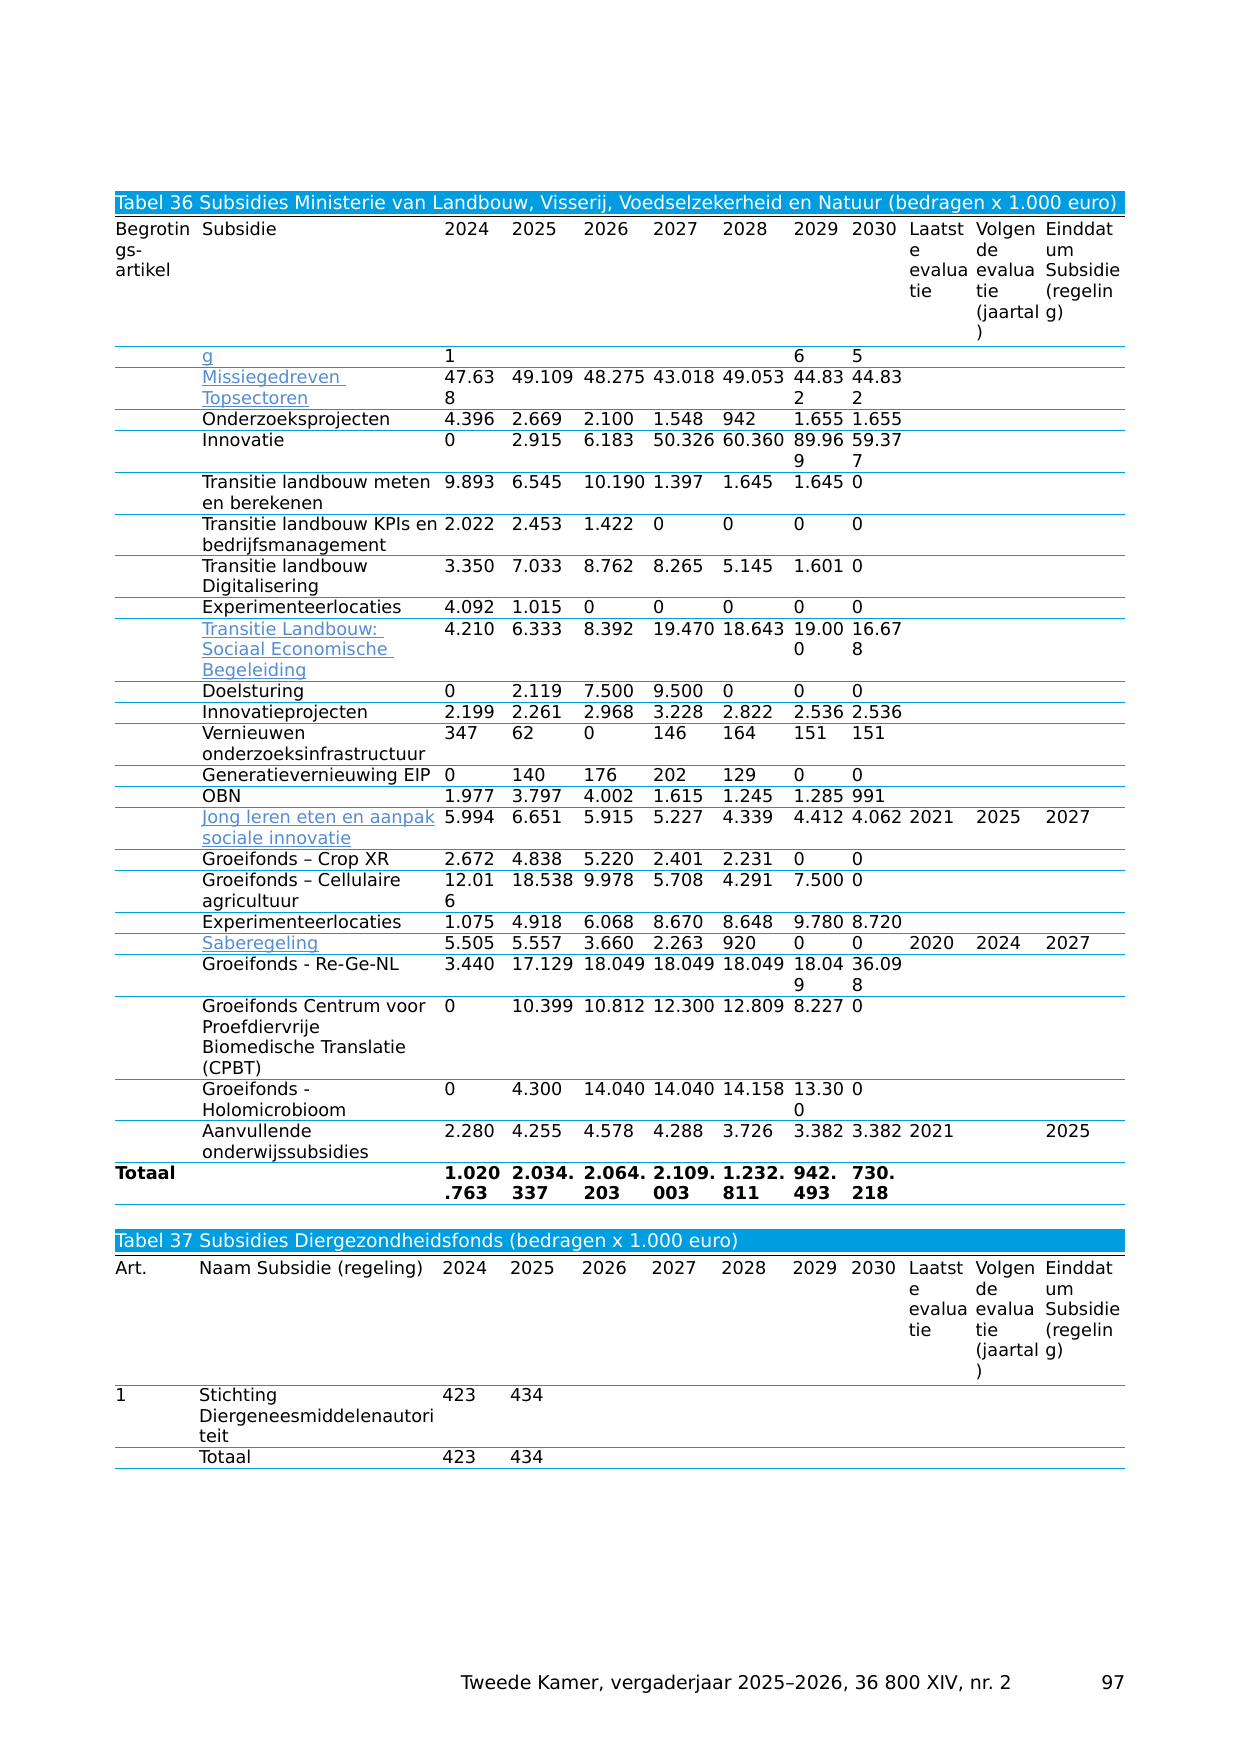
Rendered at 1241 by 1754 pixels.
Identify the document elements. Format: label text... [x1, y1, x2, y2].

table_cell Transitie landbouw meten en berekenen [199, 473, 441, 513]
table_cell [1043, 787, 1125, 807]
table_cell Groeifonds – Crop XR [199, 850, 441, 870]
table_cell [973, 619, 1042, 681]
table_cell [906, 1448, 972, 1468]
table_cell Totaal [196, 1448, 439, 1468]
table_cell 4.291 [720, 871, 790, 912]
table_cell [906, 347, 973, 367]
table_cell 0 [441, 997, 509, 1079]
table_cell [973, 515, 1042, 555]
table_cell 4.288 [650, 1121, 719, 1162]
table_cell 6.333 [509, 619, 580, 681]
table_cell 2.401 [650, 850, 719, 870]
table_cell 1.015 [509, 598, 580, 618]
table_cell [115, 598, 199, 618]
table_cell [115, 703, 199, 723]
table_cell [973, 347, 1042, 367]
table_cell 2.119 [509, 682, 580, 702]
table_cell [199, 1163, 441, 1204]
table_cell Groeifonds Centrum voor Proefdiervrije Biomedische Translatie (CPBT) [199, 997, 441, 1079]
table_cell 0 [849, 850, 906, 870]
table_cell 2.536 [849, 703, 906, 723]
table_cell 8.392 [580, 619, 650, 681]
table_cell [973, 368, 1042, 409]
table_cell 2025 [509, 217, 580, 346]
table_cell 2027 [1043, 808, 1125, 849]
table_cell 5.557 [509, 934, 580, 954]
table_cell 0 [849, 934, 906, 954]
table_cell [1043, 1080, 1125, 1120]
table_cell 1.397 [650, 473, 719, 513]
table_cell [579, 1448, 648, 1468]
table_cell Totaal [115, 1163, 199, 1204]
table_cell [906, 1163, 973, 1204]
table_cell [973, 724, 1042, 764]
table_cell 36.098 [849, 955, 906, 996]
table_cell 1.075 [441, 913, 509, 933]
table_cell 9.500 [650, 682, 719, 702]
table_cell 2028 [718, 1256, 789, 1384]
table_cell Innovatie [199, 431, 441, 472]
table_cell 14.040 [580, 1080, 650, 1120]
table_cell 3.660 [580, 934, 650, 954]
table_cell [115, 347, 199, 367]
table_cell [579, 1386, 648, 1447]
table_cell g [199, 347, 441, 367]
table_cell [720, 347, 790, 367]
table_cell [973, 766, 1042, 786]
table_cell 8.227 [790, 997, 849, 1079]
table_cell [973, 431, 1042, 472]
table_cell 2.034.337 [509, 1163, 580, 1204]
table_cell Innovatieprojecten [199, 703, 441, 723]
table_cell 0 [849, 766, 906, 786]
table_cell 2.064.203 [580, 1163, 650, 1204]
table_cell [1043, 703, 1125, 723]
table_cell 0 [720, 682, 790, 702]
table_cell [115, 997, 199, 1079]
table_cell 18.538 [509, 871, 580, 912]
table_cell 423 [439, 1448, 507, 1468]
table_cell 60.360 [720, 431, 790, 472]
table_cell 2025 [1043, 1121, 1125, 1162]
table_cell [718, 1386, 789, 1447]
table_cell 3.228 [650, 703, 719, 723]
table_cell 2.453 [509, 515, 580, 555]
table_cell [115, 766, 199, 786]
table_cell 2025 [973, 808, 1042, 849]
table_cell 8.265 [650, 556, 719, 597]
table_cell 1.601 [790, 556, 849, 597]
table_cell [1043, 410, 1125, 430]
table_cell 730.218 [849, 1163, 906, 1204]
table_cell [973, 955, 1042, 996]
table_cell 2026 [580, 217, 650, 346]
table_cell 0 [650, 598, 719, 618]
table_cell [973, 703, 1042, 723]
table_cell [973, 682, 1042, 702]
table_cell 3.382 [790, 1121, 849, 1162]
table_cell 0 [580, 724, 650, 764]
table_cell [973, 997, 1042, 1079]
table_cell 2027 [650, 217, 719, 346]
table_cell [906, 682, 973, 702]
table_cell 5 [849, 347, 906, 367]
table_cell [650, 347, 719, 367]
table_cell [973, 1163, 1042, 1204]
table_cell 1 [115, 1386, 196, 1447]
table_cell 9.780 [790, 913, 849, 933]
table_cell [973, 410, 1042, 430]
table_cell [1043, 1163, 1125, 1204]
table_cell Missiegedreven Topsectoren [199, 368, 441, 409]
table_cell [973, 1448, 1042, 1468]
table_cell [973, 850, 1042, 870]
table_cell 2027 [649, 1256, 718, 1384]
table_cell [973, 871, 1042, 912]
table_cell 0 [790, 515, 849, 555]
table_cell 49.109 [509, 368, 580, 409]
table_cell 0 [441, 1080, 509, 1120]
table_cell 18.049 [650, 955, 719, 996]
table_cell [1043, 598, 1125, 618]
table_cell [906, 1080, 973, 1120]
table_cell 2.536 [790, 703, 849, 723]
table_cell [906, 871, 973, 912]
table_cell 1.285 [790, 787, 849, 807]
table_cell 2.199 [441, 703, 509, 723]
table_cell 8.720 [849, 913, 906, 933]
table_cell 1.977 [441, 787, 509, 807]
table_cell Art. [115, 1256, 196, 1384]
table_cell 2.672 [441, 850, 509, 870]
table_cell 434 [507, 1448, 579, 1468]
table_cell Aanvullende onderwijssubsidies [199, 1121, 441, 1162]
table_cell Stichting Diergeneesmiddelenautoriteit [196, 1386, 439, 1447]
table_cell 0 [849, 473, 906, 513]
table_cell [906, 724, 973, 764]
table_cell 4.412 [790, 808, 849, 849]
table_cell [789, 1386, 848, 1447]
table_cell 2.280 [441, 1121, 509, 1162]
table_cell 1.020.763 [441, 1163, 509, 1204]
table_cell 10.190 [580, 473, 650, 513]
table_cell 3.726 [720, 1121, 790, 1162]
table_cell Doelsturing [199, 682, 441, 702]
table_cell Einddatum Subsidie (regeling) [1043, 217, 1125, 346]
table_cell 0 [849, 1080, 906, 1120]
table_cell [906, 598, 973, 618]
table_cell [115, 473, 199, 513]
table_cell [115, 913, 199, 933]
table_cell 18.049 [720, 955, 790, 996]
table_cell 5.505 [441, 934, 509, 954]
table_cell 6.545 [509, 473, 580, 513]
table_cell 1.548 [650, 410, 719, 430]
table_cell 1 [441, 347, 509, 367]
table_cell 12.809 [720, 997, 790, 1079]
table_cell 4.339 [720, 808, 790, 849]
table_cell 0 [849, 997, 906, 1079]
table_cell 2.022 [441, 515, 509, 555]
table_cell 5.227 [650, 808, 719, 849]
table_cell 0 [790, 850, 849, 870]
table_cell 19.000 [790, 619, 849, 681]
table_cell 8.670 [650, 913, 719, 933]
table_cell [1043, 556, 1125, 597]
table_cell Subsidie [199, 217, 441, 346]
table_cell [115, 410, 199, 430]
table_cell 0 [849, 871, 906, 912]
table_cell 0 [580, 598, 650, 618]
table_cell [906, 515, 973, 555]
table_cell Volgende evaluatie (jaartal) [973, 1256, 1042, 1384]
table_cell 2024 [973, 934, 1042, 954]
table_cell 6.068 [580, 913, 650, 933]
table_cell [115, 515, 199, 555]
table_cell 1.422 [580, 515, 650, 555]
table_cell [1043, 473, 1125, 513]
table_cell 991 [849, 787, 906, 807]
table_cell 0 [441, 682, 509, 702]
table_cell 3.382 [849, 1121, 906, 1162]
table_cell 43.018 [650, 368, 719, 409]
table_cell 4.918 [509, 913, 580, 933]
table_cell [1043, 955, 1125, 996]
table_cell [1042, 1448, 1125, 1468]
table_cell [649, 1386, 718, 1447]
table_cell 176 [580, 766, 650, 786]
table_cell Transitie landbouw Digitalisering [199, 556, 441, 597]
table_cell [1043, 515, 1125, 555]
table_cell [115, 934, 199, 954]
table_cell 44.832 [849, 368, 906, 409]
table_cell 2028 [720, 217, 790, 346]
table_cell Volgende evaluatie (jaartal) [973, 217, 1042, 346]
table_cell Groeifonds - Holomicrobioom [199, 1080, 441, 1120]
table_cell [906, 766, 973, 786]
table_cell 0 [441, 766, 509, 786]
table_cell 2.669 [509, 410, 580, 430]
table_cell 2024 [441, 217, 509, 346]
table_cell Vernieuwen onderzoeksinfrastructuur [199, 724, 441, 764]
table_cell 2.822 [720, 703, 790, 723]
table_cell [115, 724, 199, 764]
table_cell 2.261 [509, 703, 580, 723]
table_cell 4.838 [509, 850, 580, 870]
table_cell 3.350 [441, 556, 509, 597]
table_cell [906, 955, 973, 996]
table_cell [115, 556, 199, 597]
table_cell [848, 1386, 906, 1447]
table_cell 4.255 [509, 1121, 580, 1162]
table_cell [1043, 913, 1125, 933]
table_cell Onderzoeksprojecten [199, 410, 441, 430]
table_cell 9.978 [580, 871, 650, 912]
table_cell [115, 850, 199, 870]
table_cell 14.158 [720, 1080, 790, 1120]
table_cell 62 [509, 724, 580, 764]
table_cell 5.220 [580, 850, 650, 870]
table_cell Naam Subsidie (regeling) [196, 1256, 439, 1384]
table_cell 1.655 [790, 410, 849, 430]
table_cell 5.915 [580, 808, 650, 849]
table_cell Laatste evaluatie [906, 1256, 972, 1384]
table_cell 18.049 [580, 955, 650, 996]
table_cell [1042, 1386, 1125, 1447]
table_cell 146 [650, 724, 719, 764]
table_cell [1043, 431, 1125, 472]
table_cell 5.994 [441, 808, 509, 849]
table_cell [906, 556, 973, 597]
table_cell 164 [720, 724, 790, 764]
table_cell Laatste evaluatie [906, 217, 973, 346]
table_cell [718, 1448, 789, 1468]
table_cell [906, 997, 973, 1079]
table_cell [906, 1386, 972, 1447]
table_cell [973, 787, 1042, 807]
table_cell [115, 787, 199, 807]
table_cell 2.263 [650, 934, 719, 954]
table_cell [115, 808, 199, 849]
table_cell [906, 473, 973, 513]
table_cell 920 [720, 934, 790, 954]
table_cell 2024 [439, 1256, 507, 1384]
table_cell 347 [441, 724, 509, 764]
table_cell 151 [790, 724, 849, 764]
table_cell 2021 [906, 1121, 973, 1162]
table_cell 48.275 [580, 368, 650, 409]
table_cell 47.638 [441, 368, 509, 409]
table_cell 7.500 [790, 871, 849, 912]
table_cell 2026 [579, 1256, 648, 1384]
table_cell [906, 410, 973, 430]
table_cell Groeifonds – Cellulaire agricultuur [199, 871, 441, 912]
table_cell 0 [790, 934, 849, 954]
table_cell Transitie Landbouw: Sociaal Economische Begeleiding [199, 619, 441, 681]
table_cell Einddatum Subsidie (regeling) [1042, 1256, 1125, 1384]
table_cell 10.399 [509, 997, 580, 1079]
table_cell 13.300 [790, 1080, 849, 1120]
table_cell Generatievernieuwing EIP [199, 766, 441, 786]
table_cell 6.183 [580, 431, 650, 472]
table_cell 0 [849, 598, 906, 618]
table_cell [848, 1448, 906, 1468]
table_cell [115, 1448, 196, 1468]
table_cell 4.002 [580, 787, 650, 807]
table_cell 0 [790, 682, 849, 702]
table_cell [509, 347, 580, 367]
table_cell 2029 [789, 1256, 848, 1384]
table_cell 2.968 [580, 703, 650, 723]
table_cell [1043, 997, 1125, 1079]
table_cell [1043, 368, 1125, 409]
table_cell [115, 431, 199, 472]
table_cell 10.812 [580, 997, 650, 1079]
table_cell OBN [199, 787, 441, 807]
table_cell 2025 [507, 1256, 579, 1384]
table_cell [115, 1121, 199, 1162]
table_cell 5.145 [720, 556, 790, 597]
table_cell [115, 619, 199, 681]
table_cell 0 [849, 515, 906, 555]
table_cell 2021 [906, 808, 973, 849]
table_cell 8.762 [580, 556, 650, 597]
table_cell 2030 [849, 217, 906, 346]
table_cell [973, 913, 1042, 933]
table_cell 6 [790, 347, 849, 367]
table_cell [789, 1448, 848, 1468]
table_cell 0 [650, 515, 719, 555]
table_cell 1.655 [849, 410, 906, 430]
table_cell 19.470 [650, 619, 719, 681]
table_cell 942 [720, 410, 790, 430]
table_cell 4.396 [441, 410, 509, 430]
table_cell 18.049 [790, 955, 849, 996]
table_cell 2029 [790, 217, 849, 346]
table_cell [906, 787, 973, 807]
table_cell Experimenteerlocaties [199, 598, 441, 618]
table_cell 942.493 [790, 1163, 849, 1204]
table_cell 0 [441, 431, 509, 472]
table_cell [1043, 871, 1125, 912]
table_cell [115, 871, 199, 912]
table_cell 16.678 [849, 619, 906, 681]
table_cell 2.231 [720, 850, 790, 870]
table_cell 202 [650, 766, 719, 786]
table_cell 4.092 [441, 598, 509, 618]
table_cell [1043, 724, 1125, 764]
table_cell [973, 1080, 1042, 1120]
table_cell 49.053 [720, 368, 790, 409]
table_cell 1.615 [650, 787, 719, 807]
table_cell [906, 913, 973, 933]
table_cell 0 [720, 515, 790, 555]
table_cell [115, 682, 199, 702]
table_cell 3.797 [509, 787, 580, 807]
table_cell 12.300 [650, 997, 719, 1079]
table_cell Saberegeling [199, 934, 441, 954]
table_cell [906, 703, 973, 723]
table_cell 423 [439, 1386, 507, 1447]
table_cell [906, 619, 973, 681]
table_cell 0 [849, 556, 906, 597]
table_cell 2027 [1043, 934, 1125, 954]
table_cell 59.377 [849, 431, 906, 472]
table_cell 4.578 [580, 1121, 650, 1162]
table_cell [1043, 682, 1125, 702]
table_cell 0 [790, 766, 849, 786]
table_cell [973, 1386, 1042, 1447]
table_cell [1043, 766, 1125, 786]
table_cell [906, 368, 973, 409]
table_cell [973, 598, 1042, 618]
table_cell 2.915 [509, 431, 580, 472]
table_cell 4.210 [441, 619, 509, 681]
table_cell Groeifonds - Re-Ge-NL [199, 955, 441, 996]
table_cell [649, 1448, 718, 1468]
table_cell 8.648 [720, 913, 790, 933]
table_cell 1.645 [790, 473, 849, 513]
table_cell Transitie landbouw KPIs en bedrijfsmanagement [199, 515, 441, 555]
table_cell 89.969 [790, 431, 849, 472]
table_cell 18.643 [720, 619, 790, 681]
table_cell 14.040 [650, 1080, 719, 1120]
table_cell 129 [720, 766, 790, 786]
table_cell 7.500 [580, 682, 650, 702]
table_cell [906, 850, 973, 870]
table_cell Begrotings-artikel [115, 217, 199, 346]
table_cell [1043, 850, 1125, 870]
table_cell [115, 368, 199, 409]
table_cell [115, 955, 199, 996]
table_cell 4.062 [849, 808, 906, 849]
table_cell 1.245 [720, 787, 790, 807]
table_cell 2.100 [580, 410, 650, 430]
table_cell 0 [790, 598, 849, 618]
table_cell 434 [507, 1386, 579, 1447]
table_cell [115, 1080, 199, 1120]
table_cell [1043, 619, 1125, 681]
table_cell 12.016 [441, 871, 509, 912]
table_cell 1.645 [720, 473, 790, 513]
table_cell [906, 431, 973, 472]
table_cell 44.832 [790, 368, 849, 409]
table_cell 17.129 [509, 955, 580, 996]
table_cell 140 [509, 766, 580, 786]
table_cell [973, 1121, 1042, 1162]
table_cell 5.708 [650, 871, 719, 912]
table_cell 7.033 [509, 556, 580, 597]
table_cell 1.232.811 [720, 1163, 790, 1204]
table_cell [1043, 347, 1125, 367]
table_cell 3.440 [441, 955, 509, 996]
table_cell 0 [720, 598, 790, 618]
table_cell 2020 [906, 934, 973, 954]
table_cell 4.300 [509, 1080, 580, 1120]
table_cell [973, 473, 1042, 513]
table_cell 50.326 [650, 431, 719, 472]
table_cell [580, 347, 650, 367]
table_cell 151 [849, 724, 906, 764]
table_cell 2.109.003 [650, 1163, 719, 1204]
table_cell 2030 [848, 1256, 906, 1384]
table_cell 0 [849, 682, 906, 702]
table_cell 6.651 [509, 808, 580, 849]
table_cell Jong leren eten en aanpak sociale innovatie [199, 808, 441, 849]
table_cell 9.893 [441, 473, 509, 513]
table_cell [973, 556, 1042, 597]
table_cell Experimenteerlocaties [199, 913, 441, 933]
